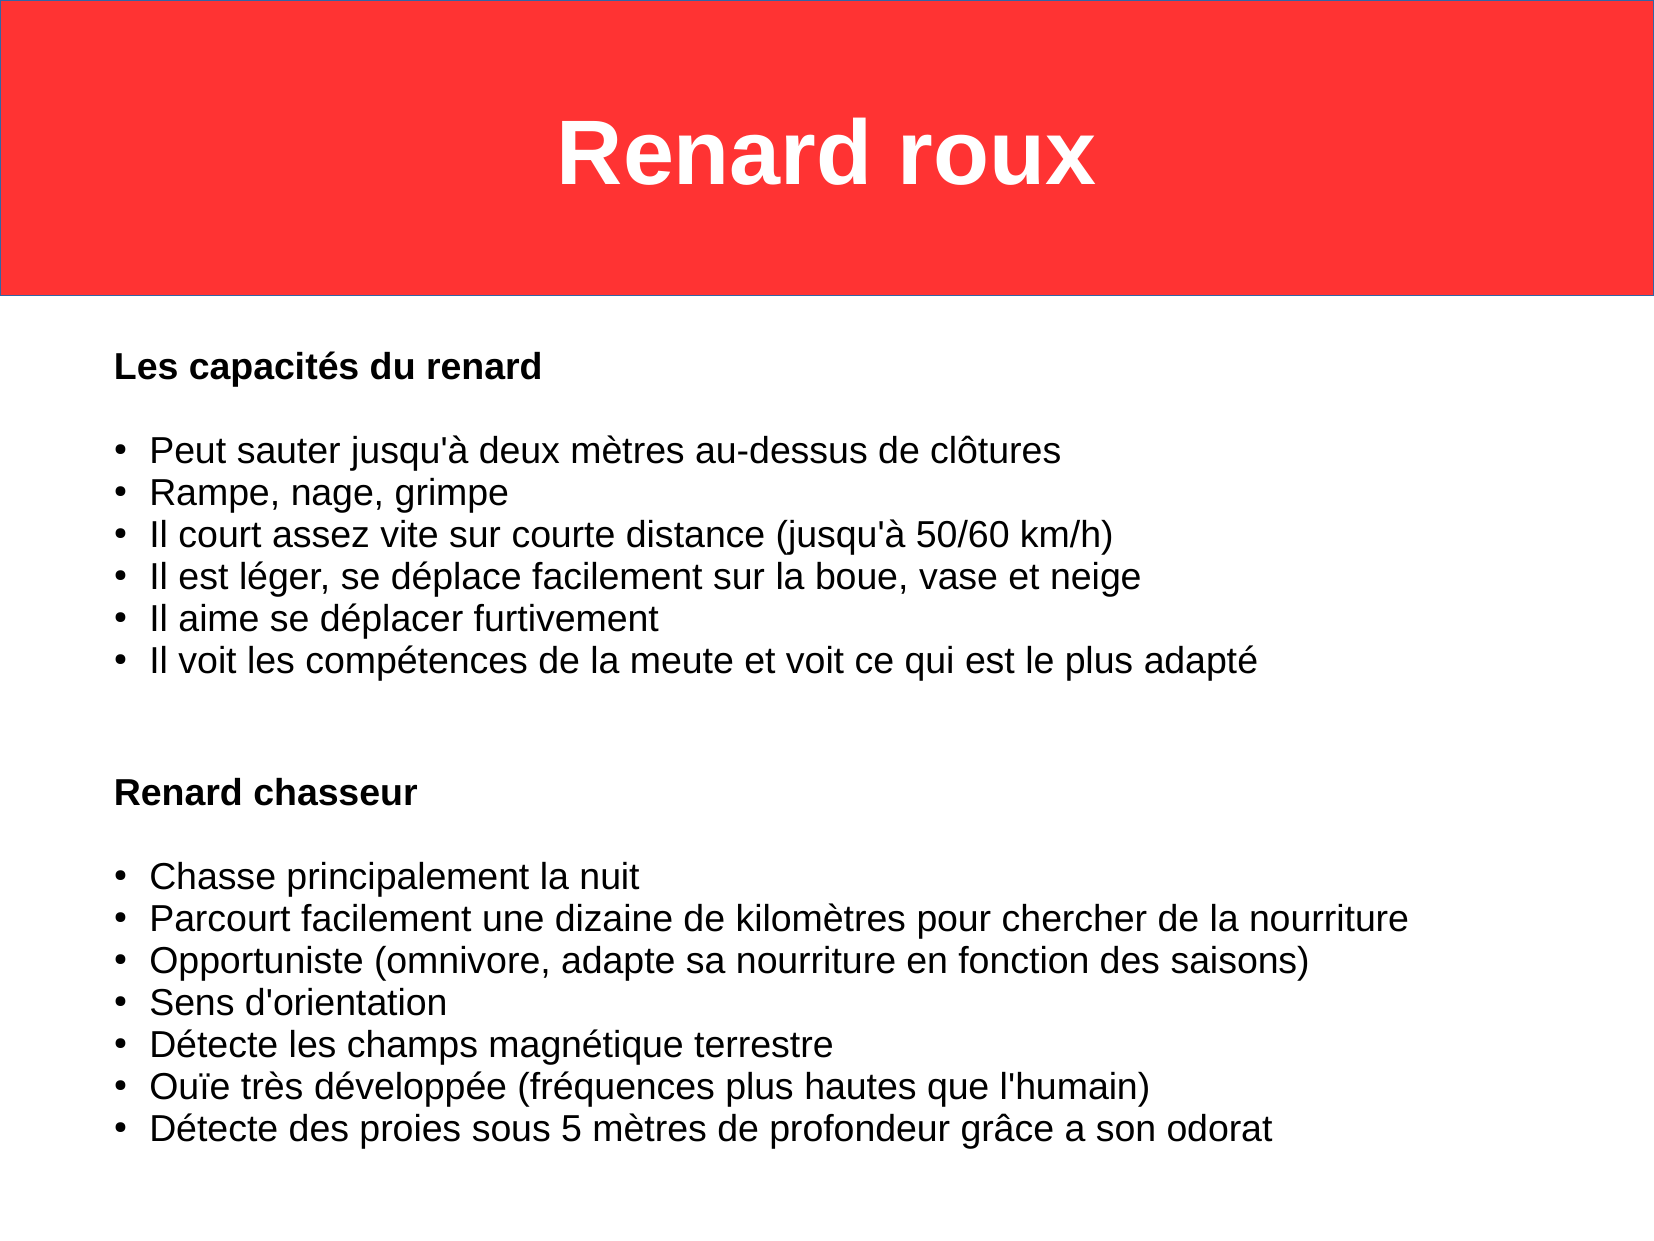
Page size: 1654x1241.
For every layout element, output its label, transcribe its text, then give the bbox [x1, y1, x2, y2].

text_box Renard chasseur Chasse principalement la nuit Parcourt facilement une dizaine de kilomètres pour chercher de la nourriture Opportuniste (omnivore, adapte sa nourriture en fonction des saisons) Sens d'orientation Détecte les champs magnétique terrestre Ouïe très développée (fréquences plus hautes que l'humain) Détecte des proies sous 5 mètres de profondeur grâce a son odorat [99, 764, 1512, 1157]
text_box Les capacités du renard Peut sauter jusqu'à deux mètres au-dessus de clôtures Rampe, nage, grimpe Il court assez vite sur courte distance (jusqu'à 50/60 km/h) Il est léger, se déplace facilement sur la boue, vase et neige Il aime se déplacer furtivement Il voit les compétences de la meute et voit ce qui est le plus adapté [99, 338, 1471, 732]
text_box [0, 0, 1654, 296]
title Renard roux [82, 49, 1571, 257]
